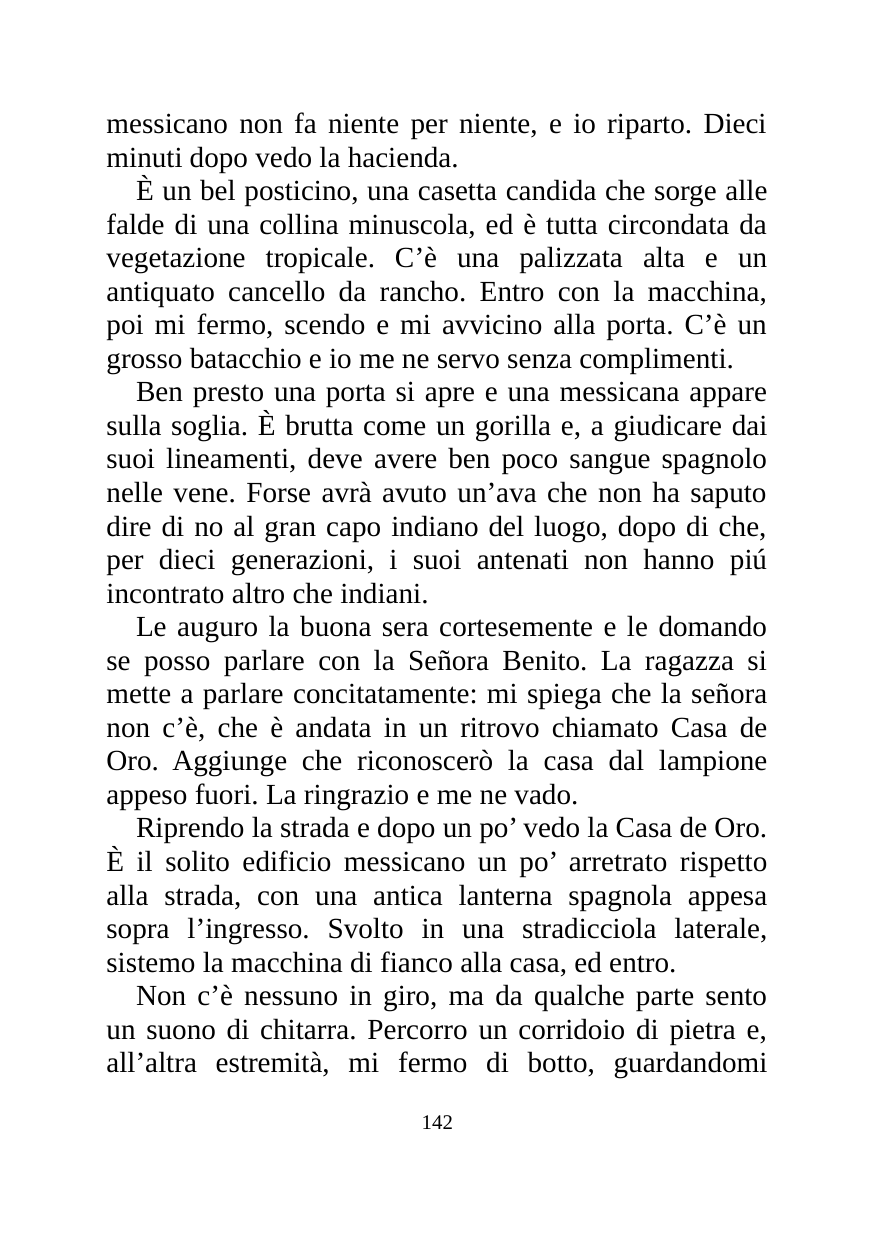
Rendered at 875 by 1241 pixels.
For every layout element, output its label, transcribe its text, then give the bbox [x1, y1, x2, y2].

text È un bel posticino, una casetta candida che sorge alle falde di una collina minuscola, ed è tutta circondata da vegetazione tropicale. C’è una palizzata alta e un antiquato cancello da rancho. Entro con la macchina, poi mi fermo, scendo e mi avvicino alla porta. C’è un grosso batacchio e io me ne servo senza complimenti. [106, 173, 768, 374]
text Riprendo la strada e dopo un po’ vedo la Casa de Oro. È il solito edificio messicano un po’ arretrato rispetto alla strada, con una antica lanterna spagnola appesa sopra l’ingresso. Svolto in una stradicciola laterale, sistemo la macchina di fianco alla casa, ed entro. [106, 811, 768, 978]
text messicano non fa niente per niente, e io riparto. Dieci minuti dopo vedo la hacienda. [106, 106, 768, 173]
text Ben presto una porta si apre e una messicana appare sulla soglia. È brutta come un gorilla e, a giudicare dai suoi lineamenti, deve avere ben poco sangue spagnolo nelle vene. Forse avrà avuto un’ava che non ha saputo dire di no al gran capo indiano del luogo, dopo di che, per dieci generazioni, i suoi antenati non hanno piú incontrato altro che indiani. [106, 374, 768, 609]
text Non c’è nessuno in giro, ma da qualche parte sento un suono di chitarra. Percorro un corridoio di pietra e, all’altra estremità, mi fermo di botto, guardandomi [106, 978, 768, 1079]
text Le auguro la buona sera cortesemente e le domando se posso parlare con la Señora Benito. La ragazza si mette a parlare concitatamente: mi spiega che la señora non c’è, che è andata in un ritrovo chiamato Casa de Oro. Aggiunge che riconoscerò la casa dal lampione appeso fuori. La ringrazio e me ne vado. [106, 609, 768, 811]
